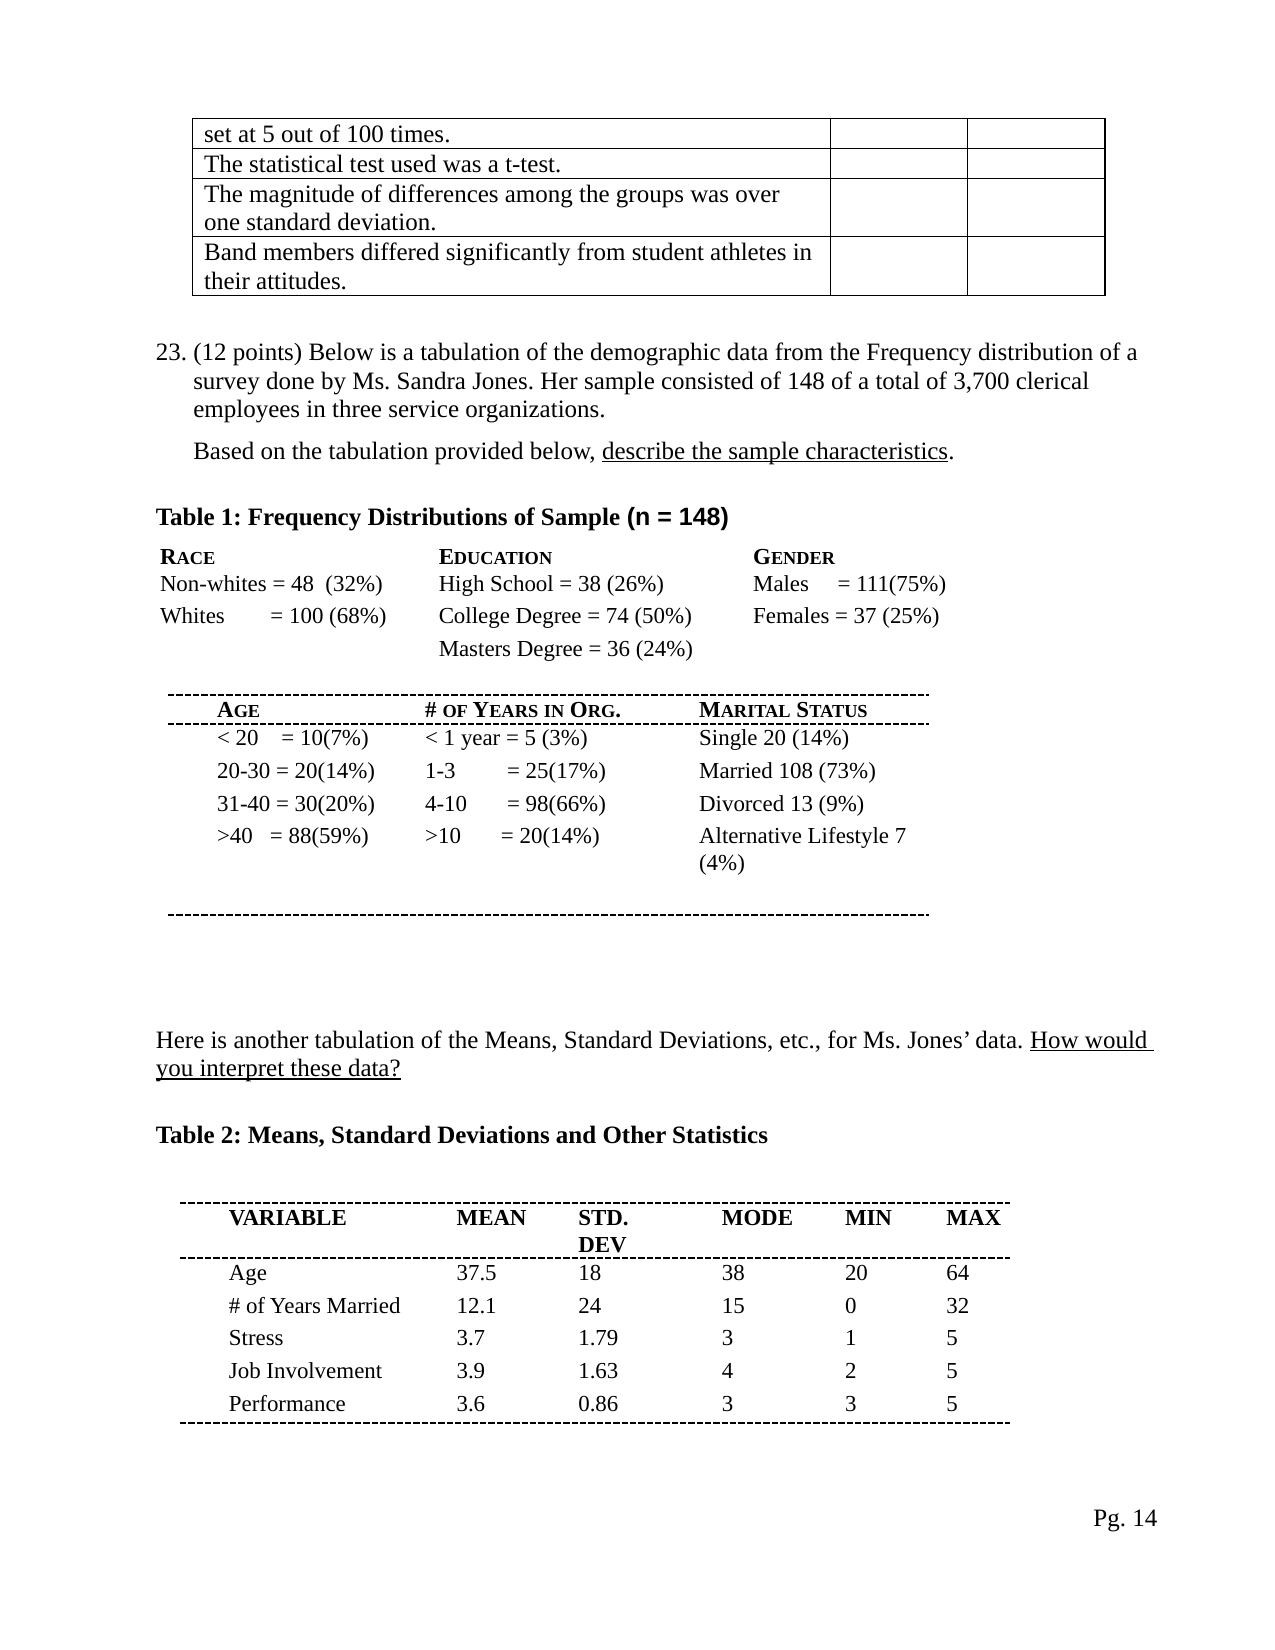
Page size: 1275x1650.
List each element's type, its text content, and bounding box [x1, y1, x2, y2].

table_cell 3 [673, 1390, 796, 1422]
table_header MIN [796, 1202, 897, 1257]
table_cell 12.1 [408, 1292, 529, 1324]
table_cell >10 = 20(14%) [376, 822, 650, 881]
table_header Race [111, 544, 390, 570]
table_cell [968, 179, 1104, 236]
table_cell The magnitude of differences among the groups was over one standard deviation. [193, 179, 830, 236]
table_cell 20-30 = 20(14%) [168, 757, 376, 790]
table_cell Whites = 100 (68%) [111, 603, 390, 635]
text Here is another tabulation of the Means, Standard Deviations, etc., for Ms. Jones’ data. How would you interpret these data? [156, 1025, 1172, 1082]
text Table 2: Means, Standard Deviations and Other Statistics [156, 1120, 1172, 1148]
table_cell Age [180, 1257, 408, 1292]
table_cell Job Involvement [180, 1357, 408, 1389]
table_cell 32 [898, 1292, 1010, 1324]
table_cell [968, 119, 1104, 148]
table_cell 15 [673, 1292, 796, 1324]
table_cell >40 = 88(59%) [168, 822, 376, 881]
table_cell 0 [796, 1292, 897, 1324]
table_cell < 1 year = 5 (3%) [376, 723, 650, 757]
table_cell 1 [796, 1324, 897, 1357]
table_header Education [390, 544, 704, 570]
table_cell [831, 119, 967, 148]
table_cell [831, 149, 967, 178]
table_cell Females = 37 (25%) [704, 603, 967, 635]
table_cell Males = 111(75%) [704, 570, 967, 602]
table_cell The statistical test used was a t-test. [193, 149, 830, 178]
table_header Marital Status [650, 694, 929, 722]
table_cell [831, 179, 967, 236]
table_cell # of Years Married [180, 1292, 408, 1324]
table_cell Divorced 13 (9%) [650, 790, 929, 822]
table_cell Married 108 (73%) [650, 757, 929, 790]
table_cell 20 [796, 1257, 897, 1292]
table_cell [650, 881, 929, 914]
table_cell 3.7 [408, 1324, 529, 1357]
table_cell 1-3 = 25(17%) [376, 757, 650, 790]
table_cell 3.9 [408, 1357, 529, 1389]
table_header STD. DEV [529, 1202, 673, 1257]
table_cell 3 [796, 1390, 897, 1422]
table_cell 1.79 [529, 1324, 673, 1357]
table_cell 2 [796, 1357, 897, 1389]
table_cell Stress [180, 1324, 408, 1357]
table_header MODE [673, 1202, 796, 1257]
table_cell < 20 = 10(7%) [168, 723, 376, 757]
table_cell 4 [673, 1357, 796, 1389]
table_cell 3.6 [408, 1390, 529, 1422]
table_cell 38 [673, 1257, 796, 1292]
table_cell [111, 635, 390, 668]
table_cell Single 20 (14%) [650, 723, 929, 757]
table_cell [168, 881, 376, 914]
text Table 1: Frequency Distributions of Sample (n = 148) [156, 502, 1172, 531]
list (12 points) Below is a tabulation of the demographic data from the Frequency distribution of a survey done by Ms. Sandra Jones. Her sample consisted of 148 of a total of 3,700 clerical employees in three service organizations. [156, 337, 1172, 423]
table_cell set at 5 out of 100 times. [193, 119, 830, 148]
table_header VARIABLE [180, 1202, 408, 1257]
table_cell 0.86 [529, 1390, 673, 1422]
table_cell 64 [898, 1257, 1010, 1292]
table_cell [831, 237, 967, 295]
table_cell [968, 149, 1104, 178]
table_cell 5 [898, 1324, 1010, 1357]
table_cell College Degree = 74 (50%) [390, 603, 704, 635]
table_header MEAN [408, 1202, 529, 1257]
table_cell 5 [898, 1357, 1010, 1389]
table_cell 1.63 [529, 1357, 673, 1389]
table_cell Masters Degree = 36 (24%) [390, 635, 704, 668]
table_cell 5 [898, 1390, 1010, 1422]
table_header MAX [898, 1202, 1010, 1257]
table_cell 4-10 = 98(66%) [376, 790, 650, 822]
table_cell 37.5 [408, 1257, 529, 1292]
table_cell [968, 237, 1104, 295]
table_header Age [168, 694, 376, 722]
table_cell 3 [673, 1324, 796, 1357]
table_cell Band members differed significantly from student athletes in their attitudes. [193, 237, 830, 295]
table_cell [376, 881, 650, 914]
table_header Gender [704, 544, 967, 570]
text Based on the tabulation provided below, describe the sample characteristics. [193, 436, 1172, 464]
table_cell 18 [529, 1257, 673, 1292]
table_cell High School = 38 (26%) [390, 570, 704, 602]
table_cell Performance [180, 1390, 408, 1422]
table_cell [704, 635, 967, 668]
table_cell Alternative Lifestyle 7 (4%) [650, 822, 929, 881]
table_cell 24 [529, 1292, 673, 1324]
table_cell Non-whites = 48 (32%) [111, 570, 390, 602]
table_cell 31-40 = 30(20%) [168, 790, 376, 822]
table_header # of Years in Org. [376, 694, 650, 722]
